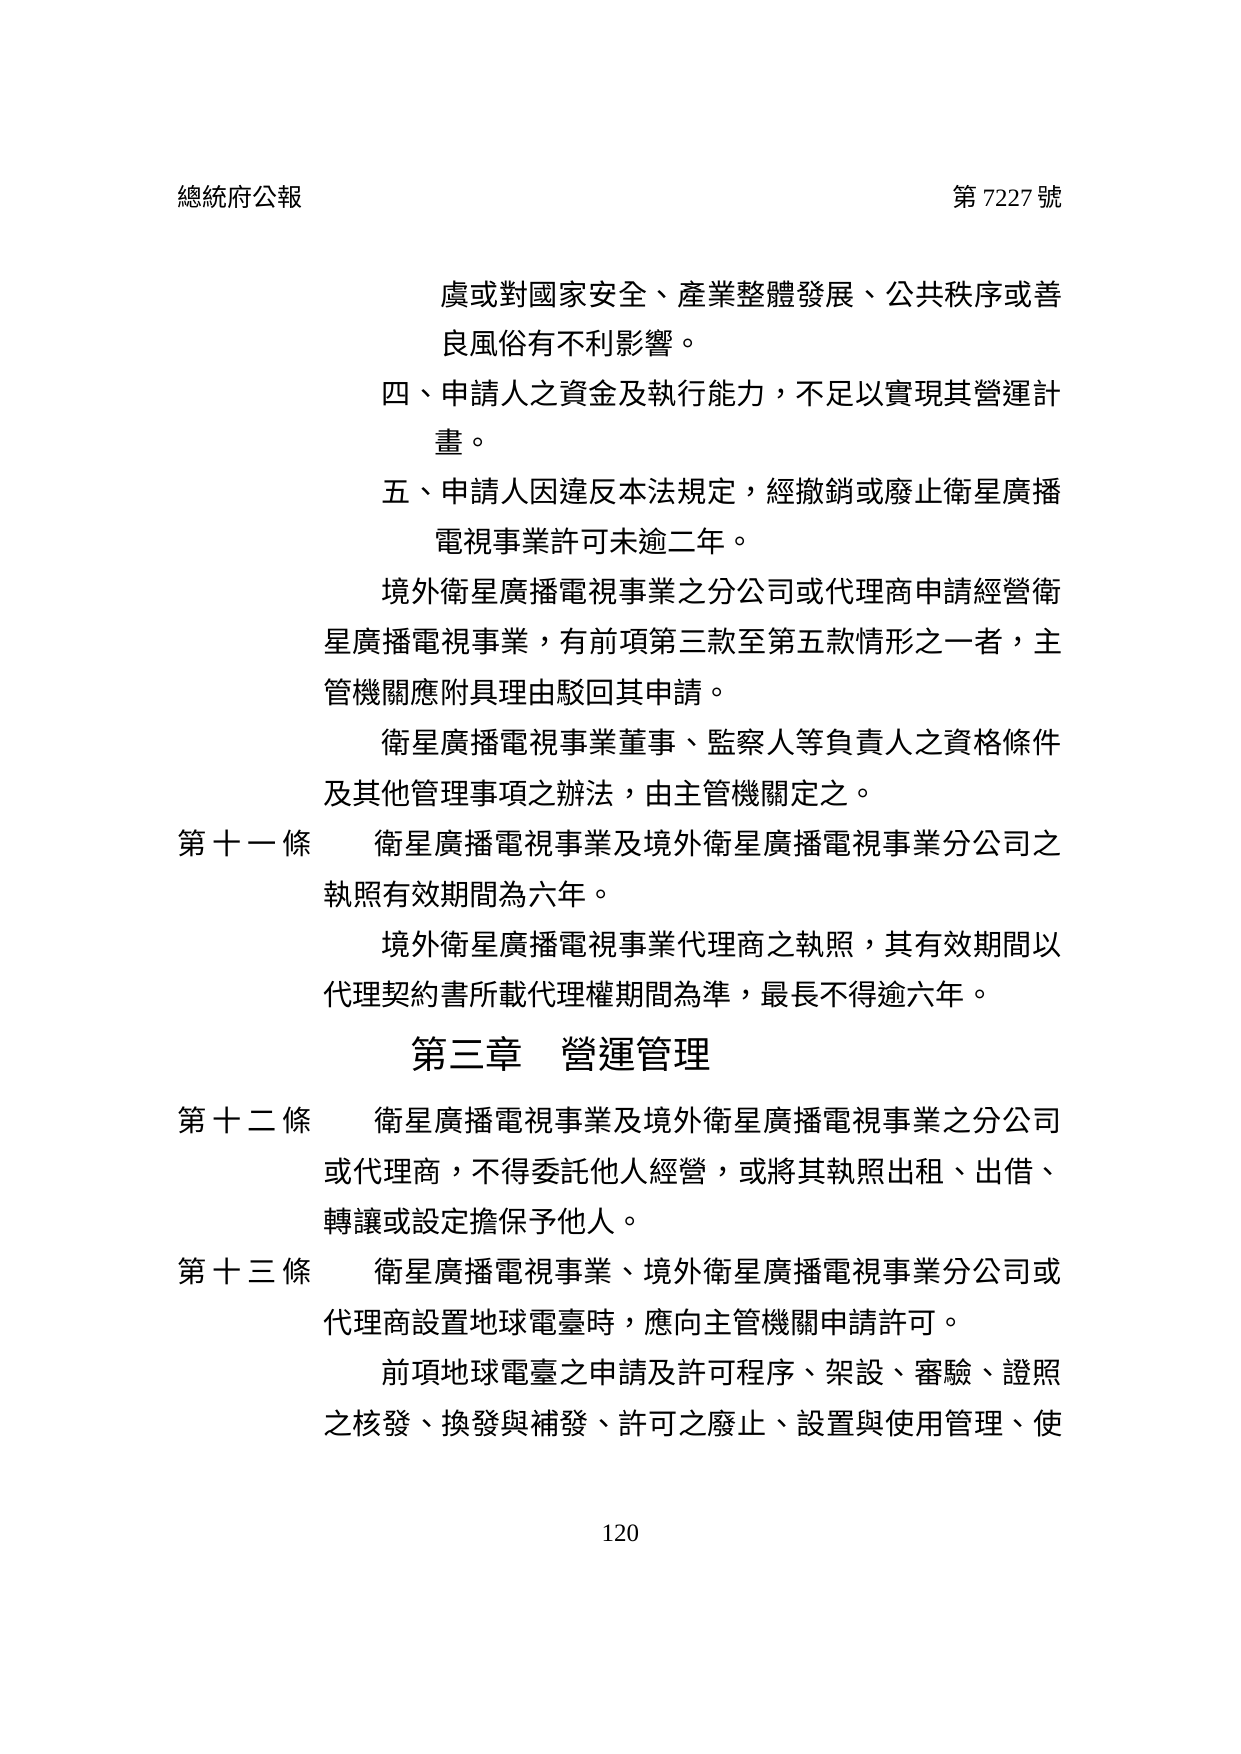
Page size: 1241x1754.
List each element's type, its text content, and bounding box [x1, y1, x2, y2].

text 第三章 營運管理 [411, 1028, 1063, 1079]
text 四、申請人之資金及執行能力，不足以實現其營運計畫。 [381, 364, 1063, 463]
text 前項地球電臺之申請及許可程序、架設、審驗、證照之核發、換發與補發、許可之廢止、設置與使用管理、使 [323, 1343, 1063, 1444]
text 衛星廣播電視事業董事、監察人等負責人之資格條件及其他管理事項之辦法，由主管機關定之。 [323, 713, 1063, 814]
text 虞或對國家安全、產業整體發展、公共秩序或善良風俗有不利影響。 [381, 266, 1063, 364]
text 第十二條 衛星廣播電視事業及境外衛星廣播電視事業之分公司或代理商，不得委託他人經營，或將其執照出租、出借、轉讓或設定擔保予他人。 [177, 1091, 1063, 1242]
text 境外衛星廣播電視事業代理商之執照，其有效期間以代理契約書所載代理權期間為準，最長不得逾六年。 [323, 915, 1063, 1016]
text 境外衛星廣播電視事業之分公司或代理商申請經營衛星廣播電視事業，有前項第三款至第五款情形之一者，主管機關應附具理由駁回其申請。 [323, 562, 1063, 713]
text 第十一條 衛星廣播電視事業及境外衛星廣播電視事業分公司之執照有效期間為六年。 [177, 814, 1063, 915]
text 五、申請人因違反本法規定，經撤銷或廢止衛星廣播電視事業許可未逾二年。 [381, 463, 1063, 562]
text 第十三條 衛星廣播電視事業、境外衛星廣播電視事業分公司或代理商設置地球電臺時，應向主管機關申請許可。 [177, 1242, 1063, 1343]
